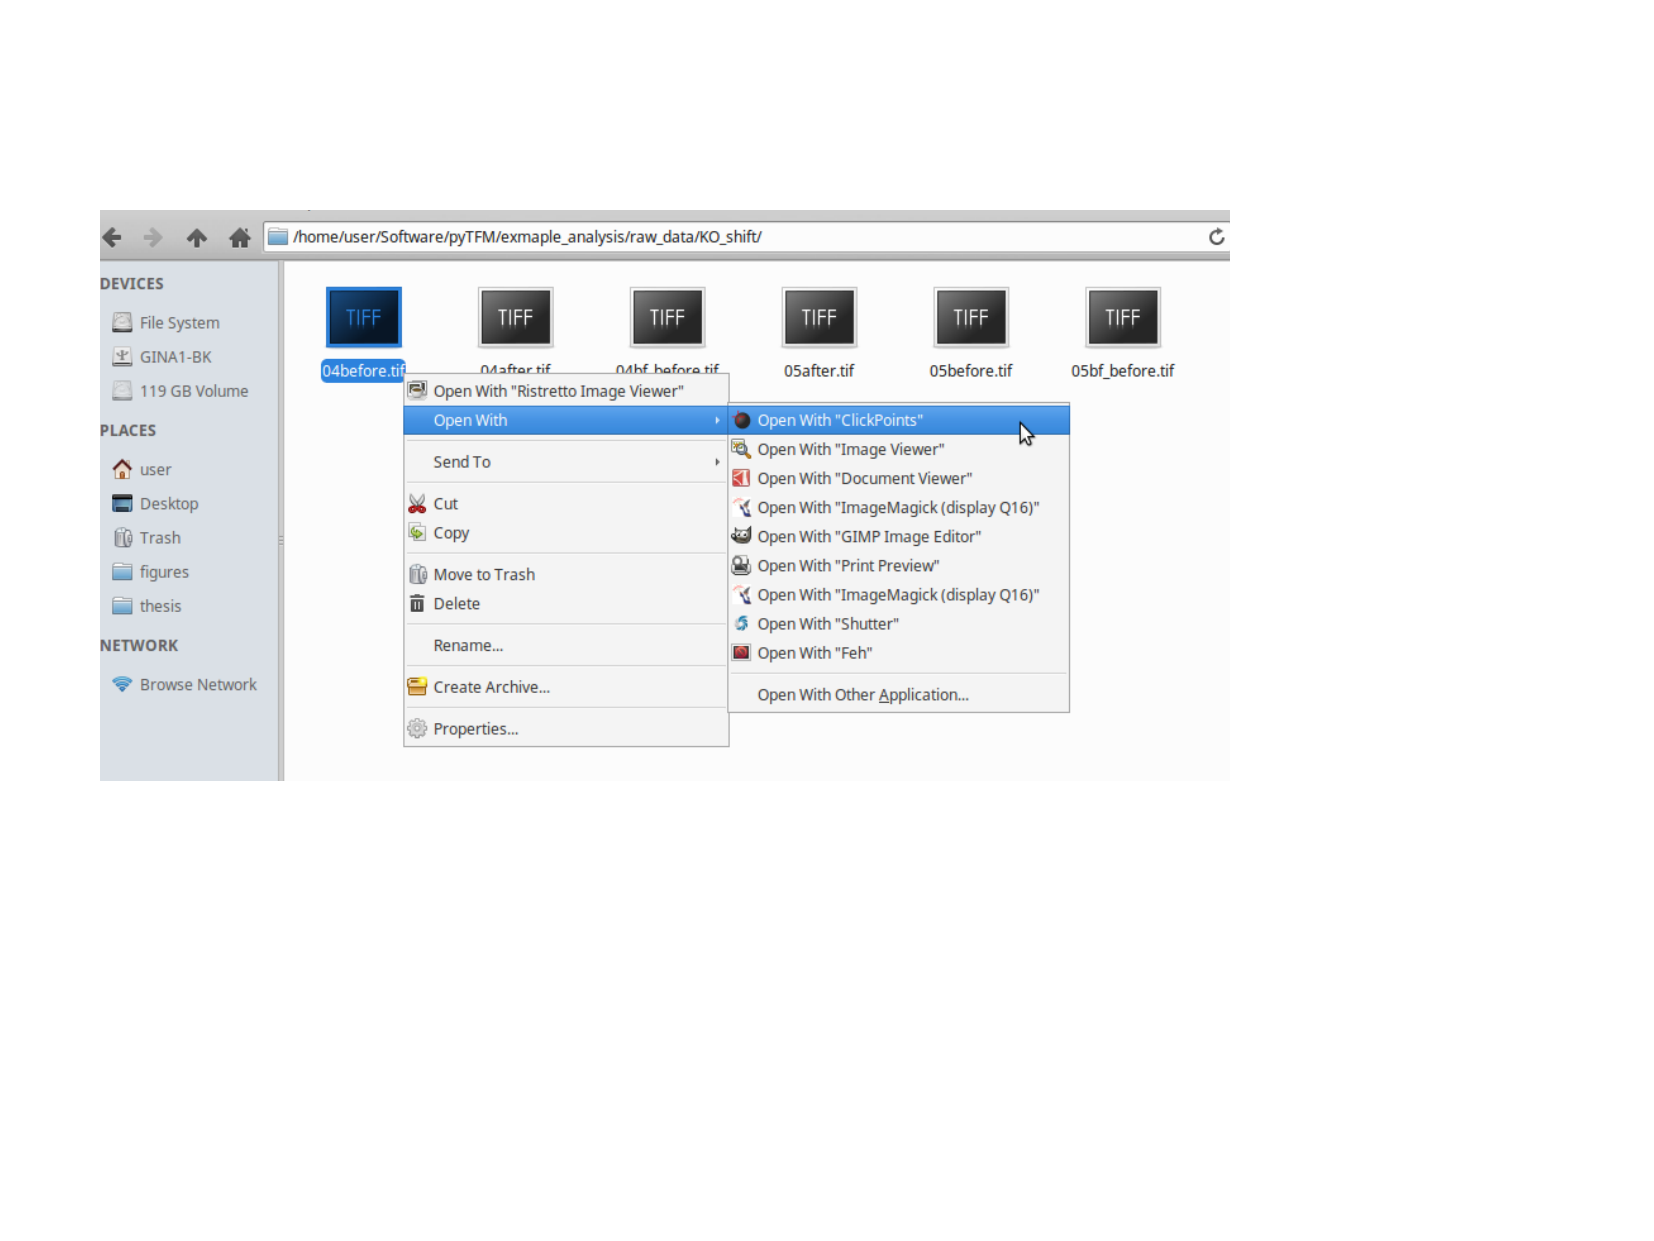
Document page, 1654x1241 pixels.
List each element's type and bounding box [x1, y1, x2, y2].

picture [100, 210, 1231, 781]
